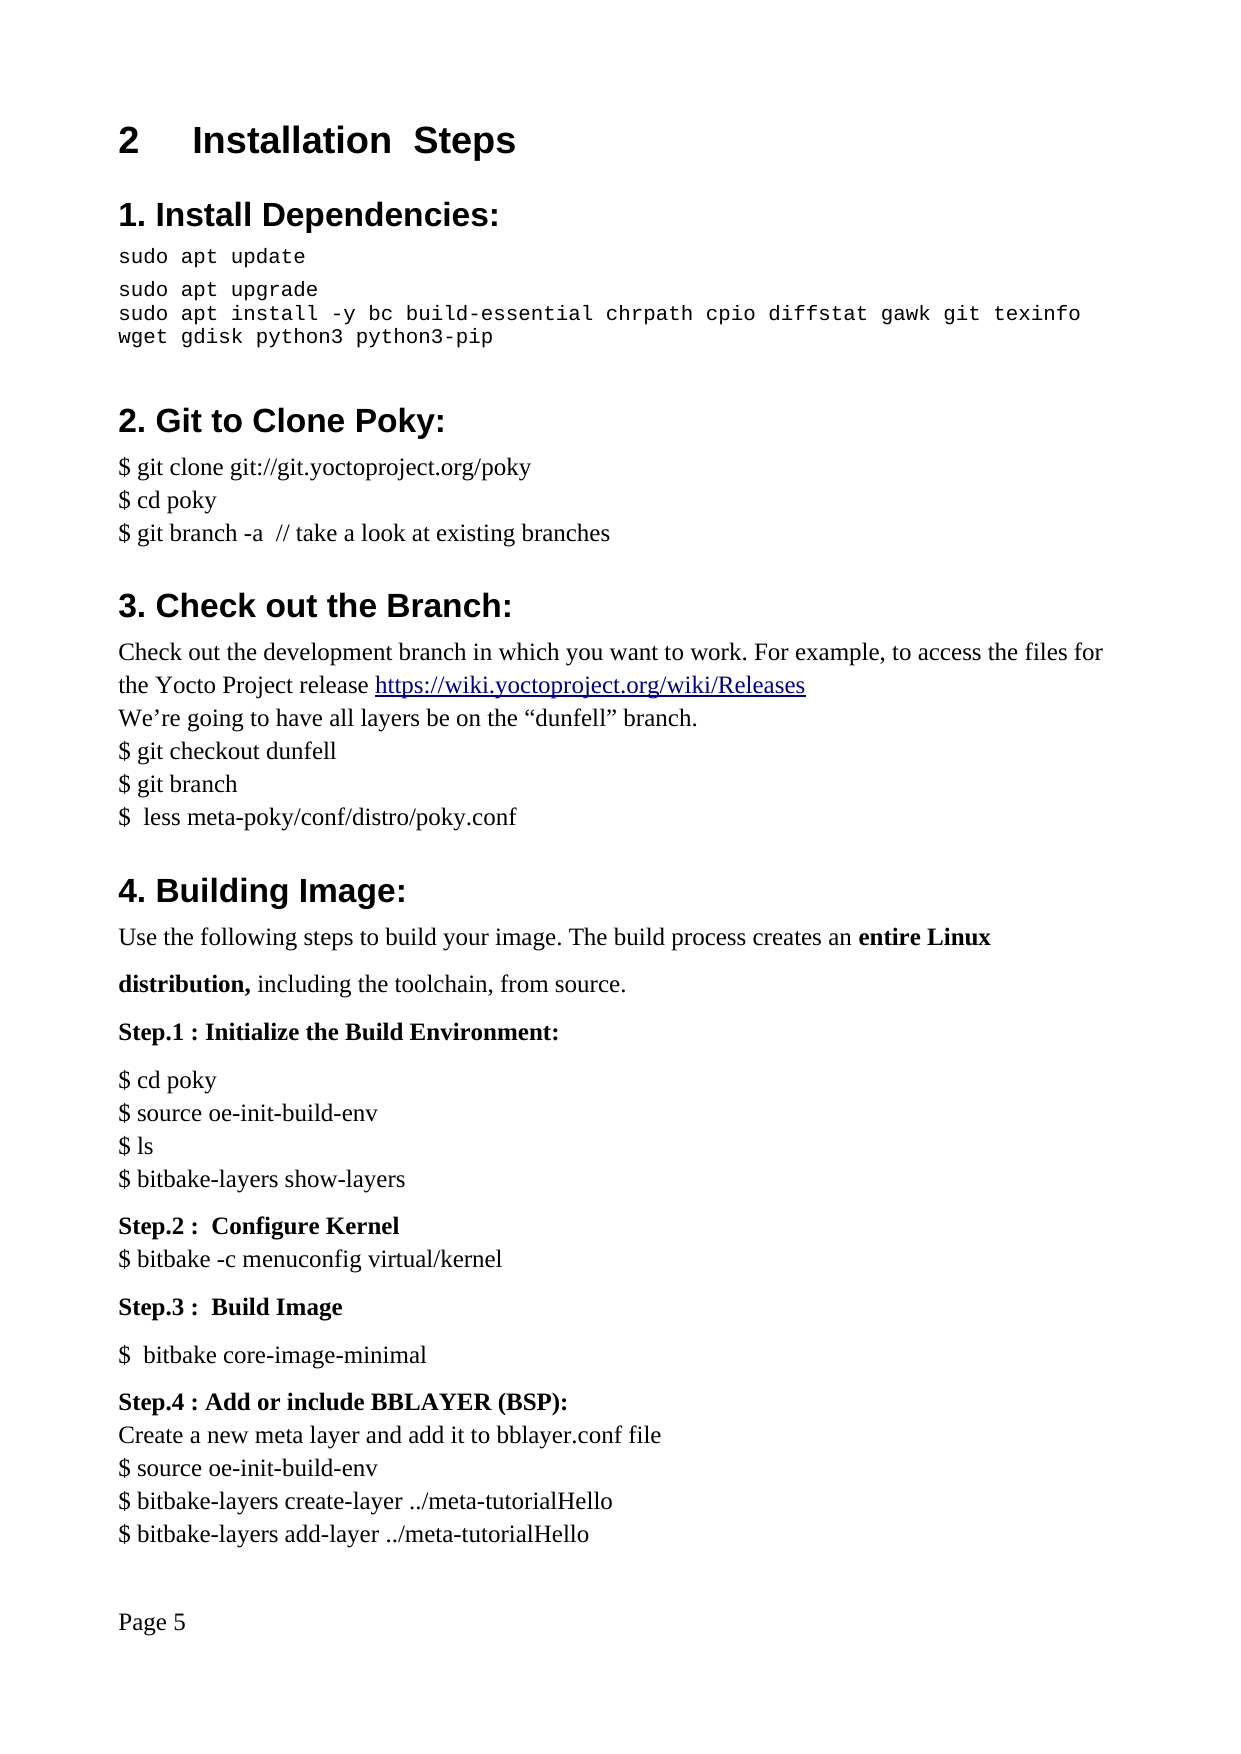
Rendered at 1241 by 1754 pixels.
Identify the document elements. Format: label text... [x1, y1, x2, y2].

subtitle Installation Steps [118, 118, 1122, 162]
text Step.1 : Initialize the Build Environment: [118, 1017, 1122, 1046]
text sudo apt upgrade [118, 279, 1122, 303]
text Check out the development branch in which you want to work. For example, to access the files for the Yocto Project release https://wiki.yoctoproject.org/wiki/Releases We’re going to have all layers be on the “dunfell” branch. $ git checkout dunfell $ git branch $ less meta-poky/conf/distro/poky.conf [118, 637, 1122, 831]
text sudo apt install -y bc build-essential chrpath cpio diffstat gawk git texinfo wget gdisk python3 python3-pip [118, 303, 1122, 350]
text distribution, including the toolchain, from source. [118, 969, 1122, 998]
text Step.3 : Build Image [118, 1292, 1122, 1321]
text $ bitbake core-image-minimal [118, 1340, 1122, 1368]
subtitle 2. Git to Clone Poky: [118, 401, 1122, 439]
subtitle 3. Check out the Branch: [118, 586, 1122, 625]
subtitle 1. Install Dependencies: [118, 195, 1122, 234]
text Step.4 : Add or include BBLAYER (BSP): Create a new meta layer and add it to bblayer.conf file $ source oe-init-build-env $ bitbake-layers create-layer ../meta-tutorialHello $ bitbake-layers add-layer ../meta-tutorialHello [118, 1387, 1122, 1548]
subtitle 4. Building Image: [118, 871, 1122, 909]
text Step.2 : Configure Kernel $ bitbake -c menuconfig virtual/kernel [118, 1211, 1122, 1273]
text $ cd poky $ source oe-init-build-env $ ls $ bitbake-layers show-layers [118, 1065, 1122, 1193]
text $ git clone git://git.yoctoproject.org/poky $ cd poky $ git branch -a // take a look at existing branches [118, 452, 1122, 546]
text sudo apt update [118, 246, 1122, 270]
text Use the following steps to build your image. The build process creates an entire Linux [118, 922, 1122, 951]
